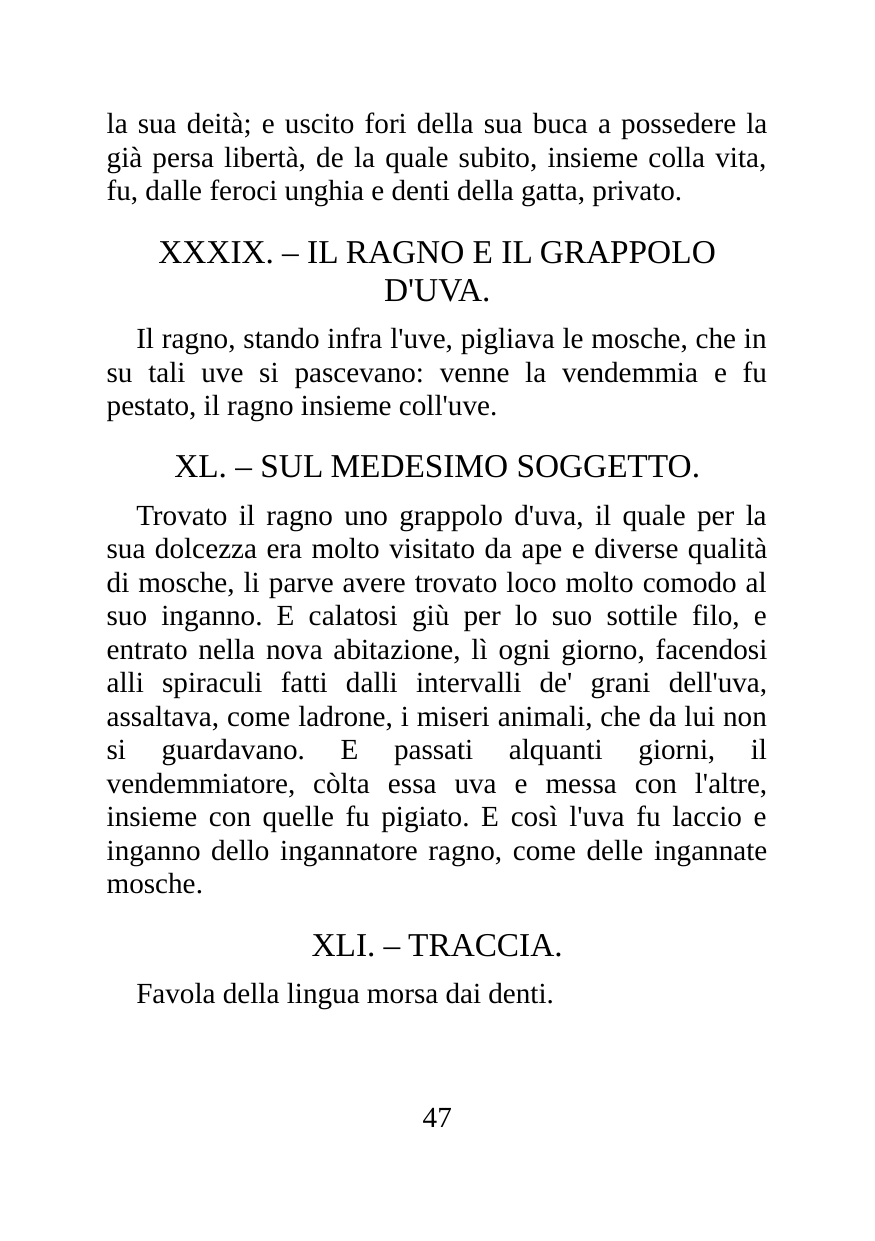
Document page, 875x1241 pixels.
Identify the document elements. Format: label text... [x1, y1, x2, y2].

text la sua deità; e uscito fori della sua buca a possedere la già persa libertà, de la quale subito, insieme colla vita, fu, dalle feroci unghia e denti della gatta, privato. [106, 106, 768, 207]
text Trovato il ragno uno grappolo d'uva, il quale per la sua dolcezza era molto visitato da ape e diverse qualità di mosche, li parve avere trovato loco molto comodo al suo inganno. E calatosi giù per lo suo sottile filo, e entrato nella nova abitazione, lì ogni giorno, facendosi alli spiraculi fatti dalli intervalli de' grani dell'uva, assaltava, come ladrone, i miseri animali, che da lui non si guardavano. E passati alquanti giorni, il vendemmiatore, còlta essa uva e messa con l'altre, insieme con quelle fu pigiato. E così l'uva fu laccio e inganno dello ingannatore ragno, come delle ingannate mosche. [106, 498, 768, 900]
text Il ragno, stando infra l'uve, pigliava le mosche, che in su tali uve si pascevano: venne la vendemmia e fu pestato, il ragno insieme coll'uve. [106, 321, 768, 422]
subtitle XLI. ‒ TRACCIA. [106, 925, 768, 963]
subtitle XXXIX. ‒ IL RAGNO E IL GRAPPOLO D'UVA. [106, 232, 768, 309]
text Favola della lingua morsa dai denti. [106, 976, 768, 1009]
subtitle XL. ‒ SUL MEDESIMO SOGGETTO. [106, 447, 768, 485]
